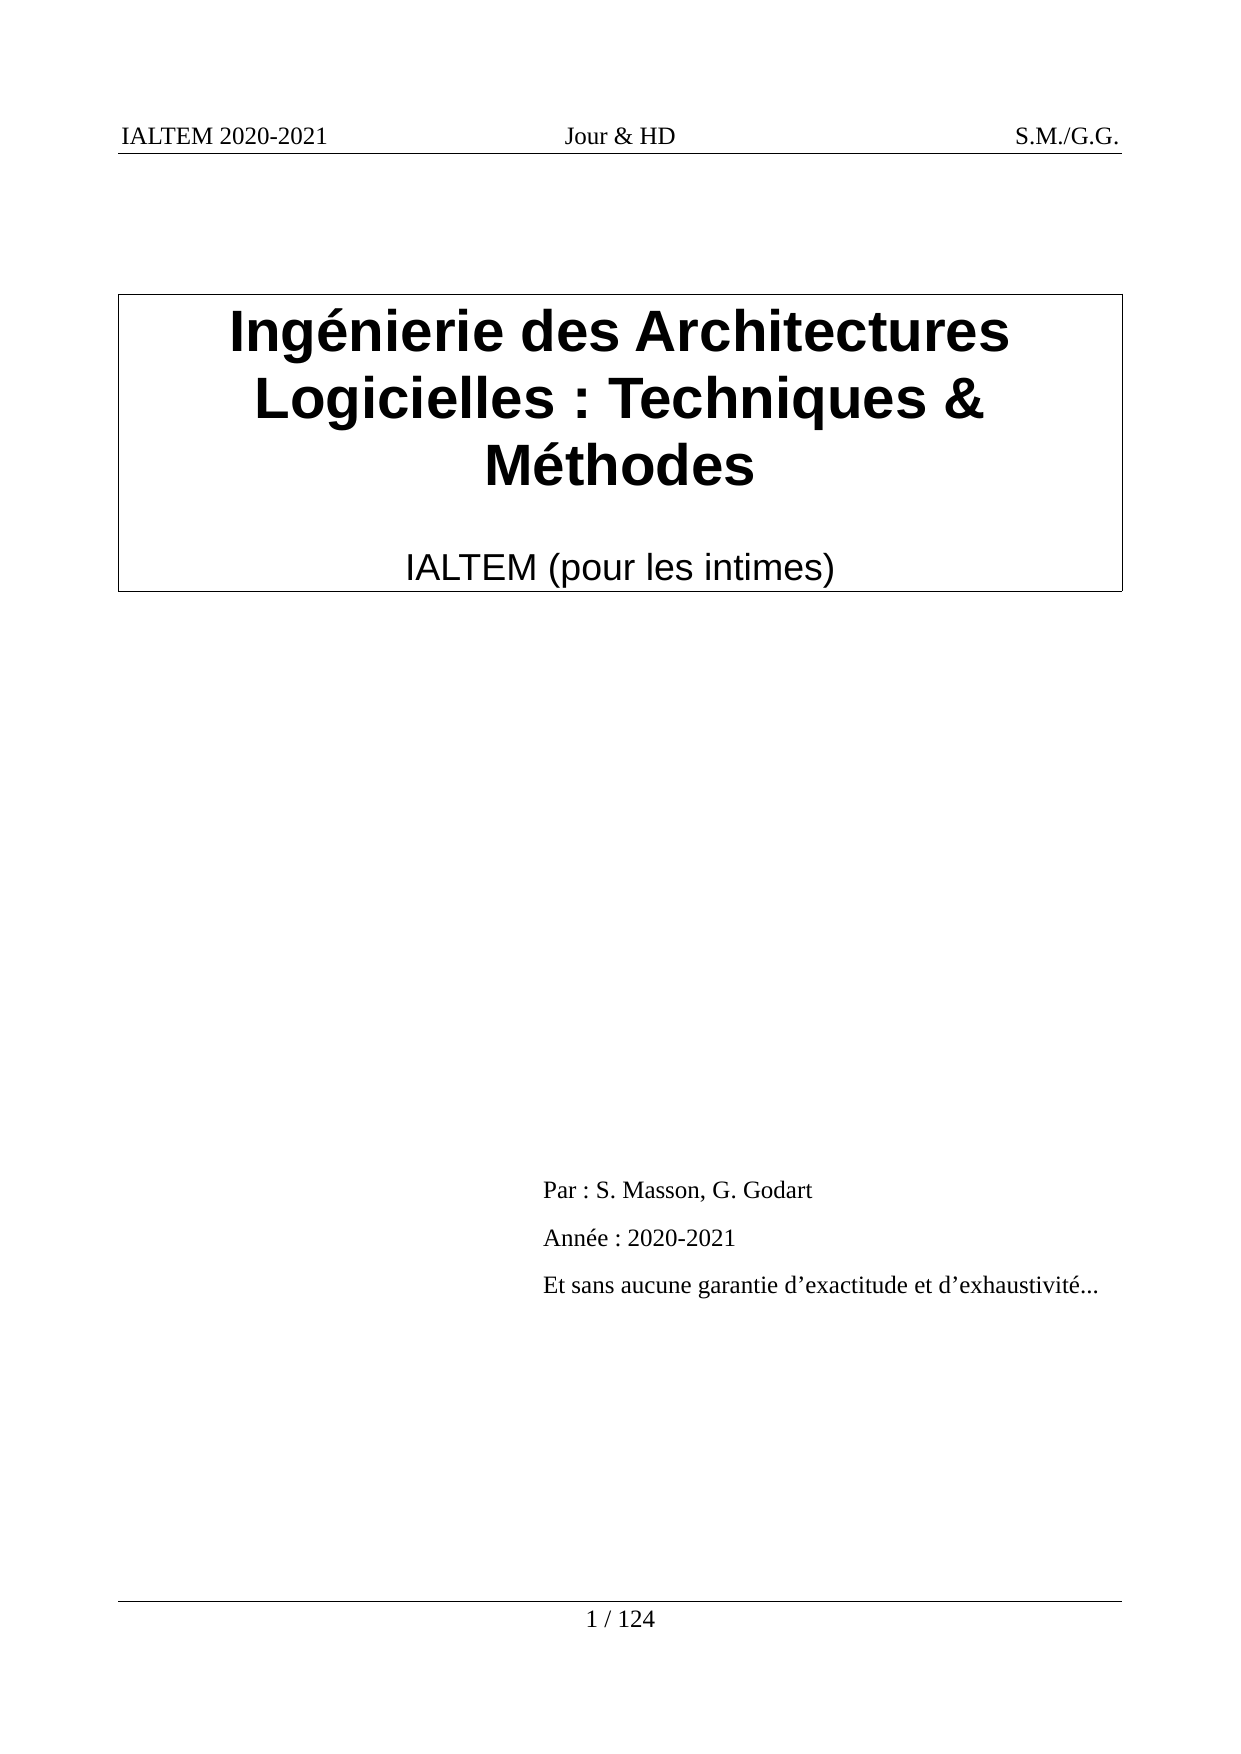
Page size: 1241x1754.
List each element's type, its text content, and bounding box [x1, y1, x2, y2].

subtitle IALTEM (pour les intimes) [119, 542, 1122, 591]
text Et sans aucune garantie d’exactitude et d’exhaustivité... [118, 1270, 1122, 1299]
title Ingénierie des Architectures Logicielles : Techniques & Méthodes [119, 295, 1122, 498]
text Année : 2020-2021 [118, 1223, 1122, 1252]
text Par : S. Masson, G. Godart [118, 1175, 1122, 1204]
